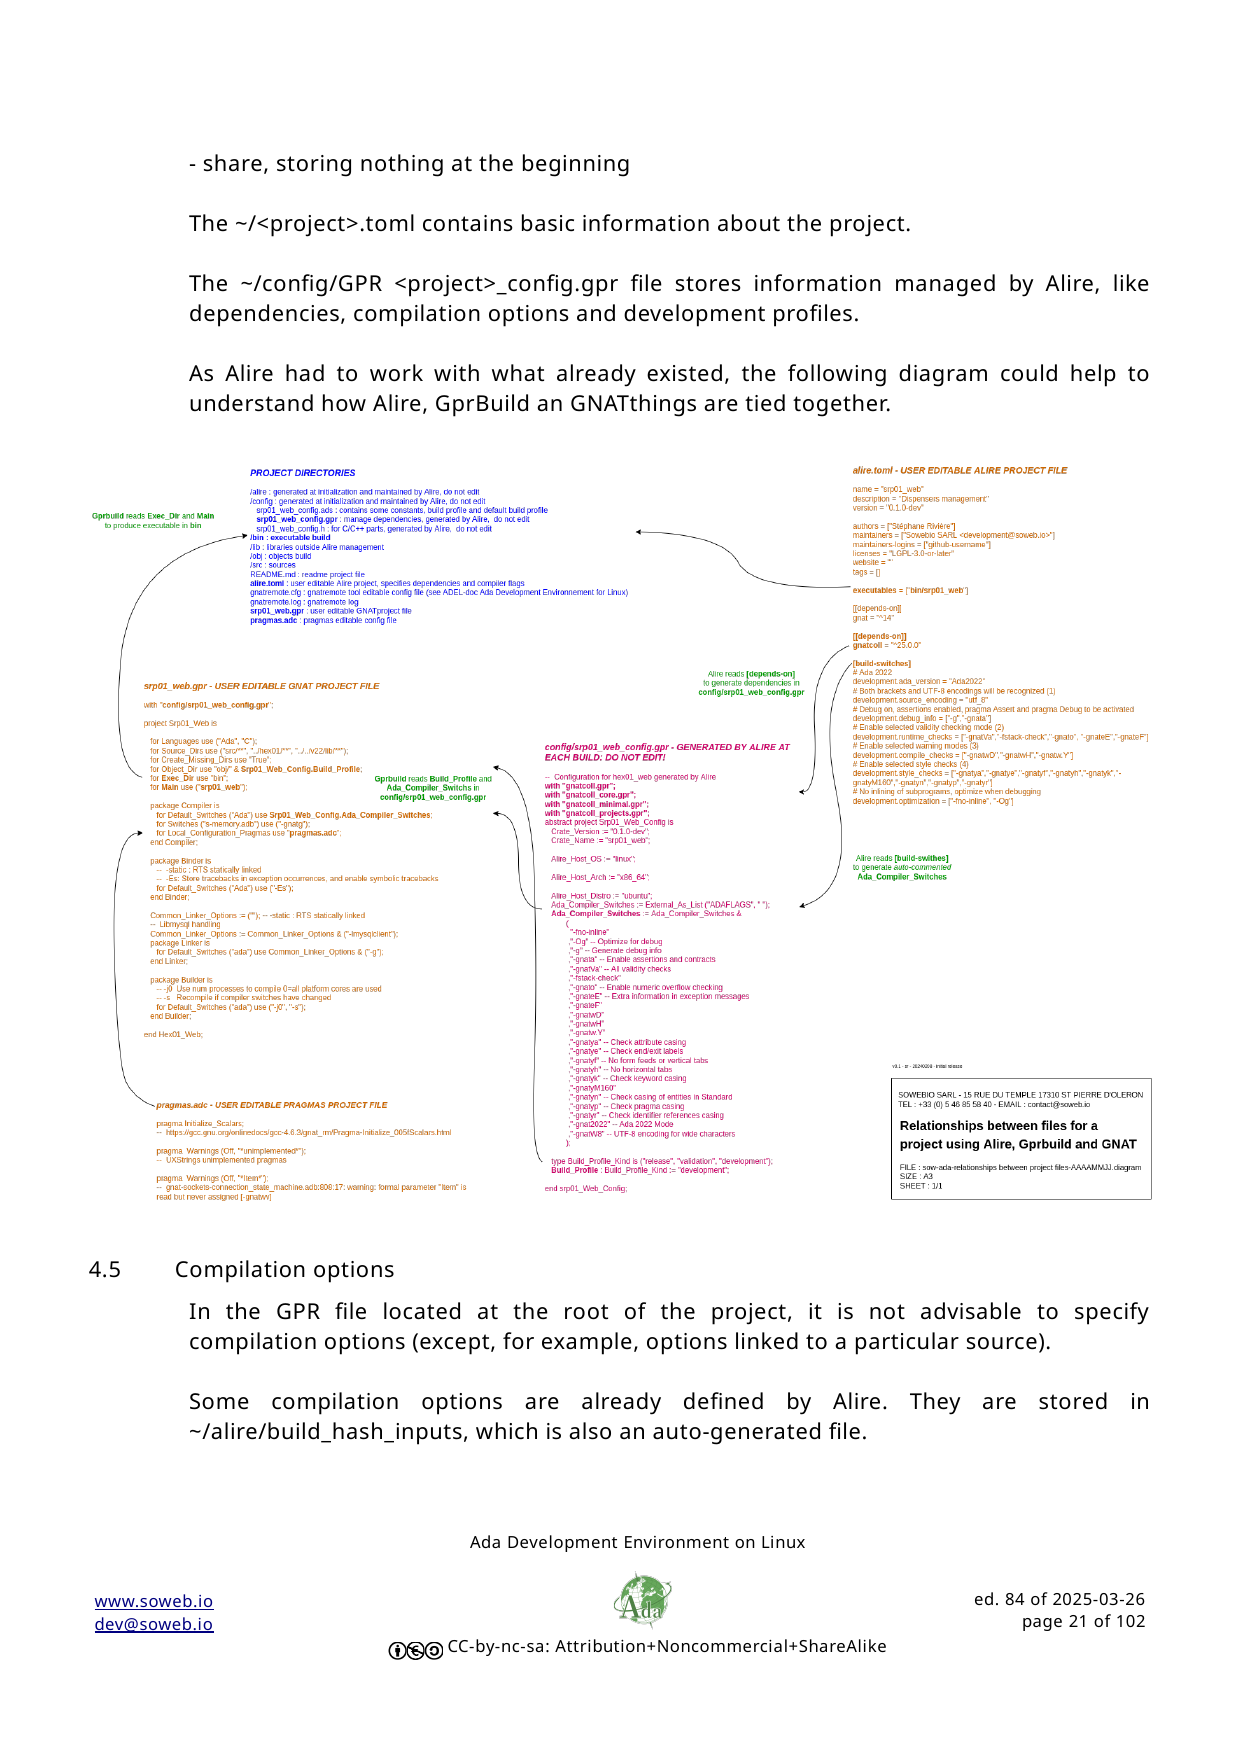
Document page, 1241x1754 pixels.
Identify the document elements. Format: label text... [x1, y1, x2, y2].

text Some compilation options are already defined by Alire. They are stored in ~/alire/build_hash_inputs, which is also an auto-generated file. [189, 1386, 1152, 1446]
text In the GPR file located at the root of the project, it is not advisable to specify compilation options (except, for example, options linked to a particular source). [189, 1296, 1152, 1356]
subtitle Compilation options [88, 1254, 1152, 1284]
picture [388, 1642, 443, 1660]
picture [613, 1571, 672, 1630]
text - share, storing nothing at the beginning [189, 148, 1152, 178]
picture [85, 463, 1153, 1201]
text As Alire had to work with what already existed, the following diagram could help to understand how Alire, GprBuild an GNATthings are tied together. [189, 358, 1152, 418]
text The ~/config/GPR <project>_config.gpr file stores information managed by Alire, like dependencies, compilation options and development profiles. [189, 268, 1152, 328]
text The ~/<project>.toml contains basic information about the project. [189, 208, 1152, 238]
